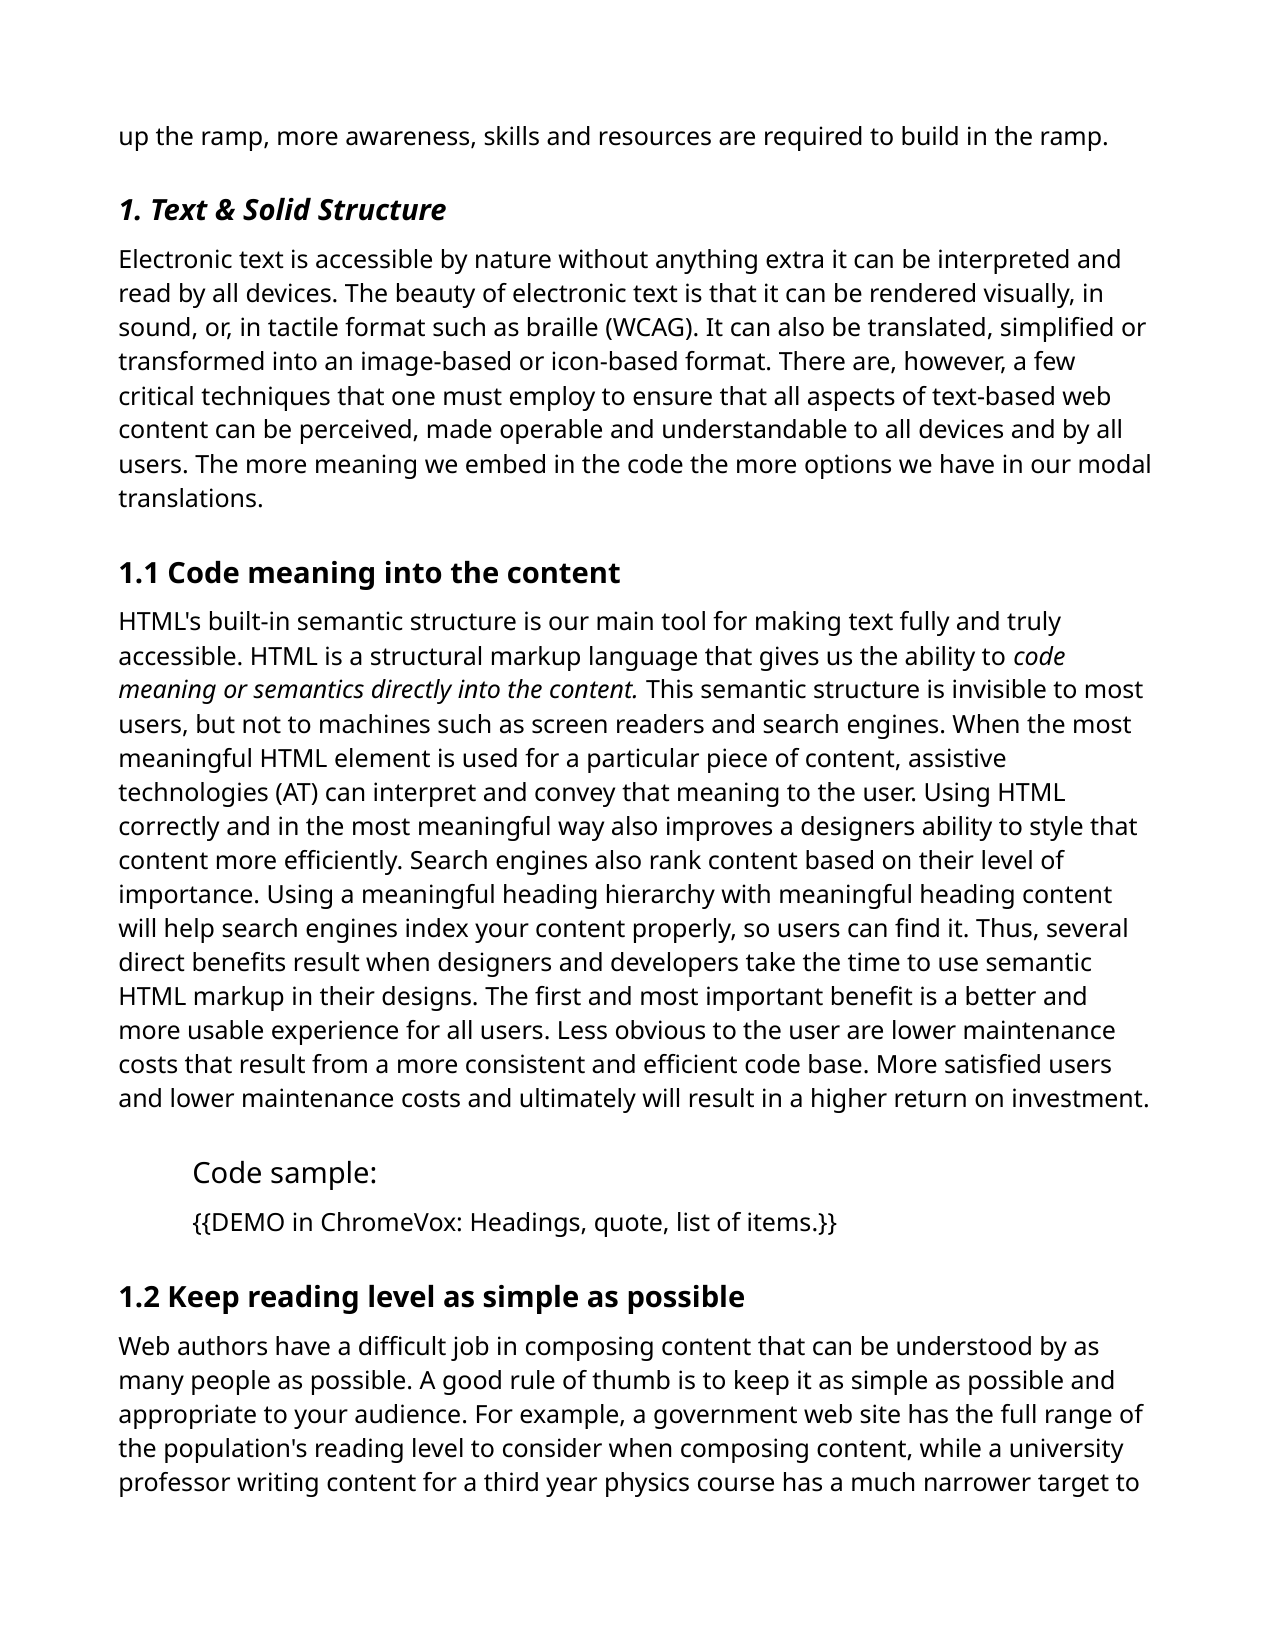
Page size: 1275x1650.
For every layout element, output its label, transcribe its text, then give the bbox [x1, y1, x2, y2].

subtitle Code sample: [192, 1152, 1157, 1192]
text {{DEMO in ChromeVox: Headings, quote, list of items.}} [192, 1205, 1157, 1239]
subtitle 1. Text & Solid Structure [118, 190, 1157, 229]
text Web authors have a difficult job in composing content that can be understood by as many people as possible. A good rule of thumb is to keep it as simple as possible and appropriate to your audience. For example, a government web site has the full range of the population's reading level to consider when composing content, while a university professor writing content for a third year physics course has a much narrower target to [118, 1328, 1157, 1499]
text HTML's built-in semantic structure is our main tool for making text fully and truly accessible. HTML is a structural markup language that gives us the ability to code meaning or semantics directly into the content. This semantic structure is invisible to most users, but not to machines such as screen readers and search engines. When the most meaningful HTML element is used for a particular piece of content, assistive technologies (AT) can interpret and convey that meaning to the user. Using HTML correctly and in the most meaningful way also improves a designers ability to style that content more efficiently. Search engines also rank content based on their level of importance. Using a meaningful heading hierarchy with meaningful heading content will help search engines index your content properly, so users can find it. Thus, several direct benefits result when designers and developers take the time to use semantic HTML markup in their designs. The first and most important benefit is a better and more usable experience for all users. Less obvious to the user are lower maintenance costs that result from a more consistent and efficient code base. More satisfied users and lower maintenance costs and ultimately will result in a higher return on investment. [118, 604, 1157, 1115]
subtitle 1.1 Code meaning into the content [118, 552, 1157, 592]
subtitle 1.2 Keep reading level as simple as possible [118, 1276, 1157, 1316]
text Electronic text is accessible by nature without anything extra it can be interpreted and read by all devices. The beauty of electronic text is that it can be rendered visually, in sound, or, in tactile format such as braille (WCAG). It can also be translated, simplified or transformed into an image-based or icon-based format. There are, however, a few critical techniques that one must employ to ensure that all aspects of text-based web content can be perceived, made operable and understandable to all devices and by all users. The more meaning we embed in the code the more options we have in our modal translations. [118, 242, 1157, 514]
text up the ramp, more awareness, skills and resources are required to build in the ramp. [118, 118, 1157, 152]
